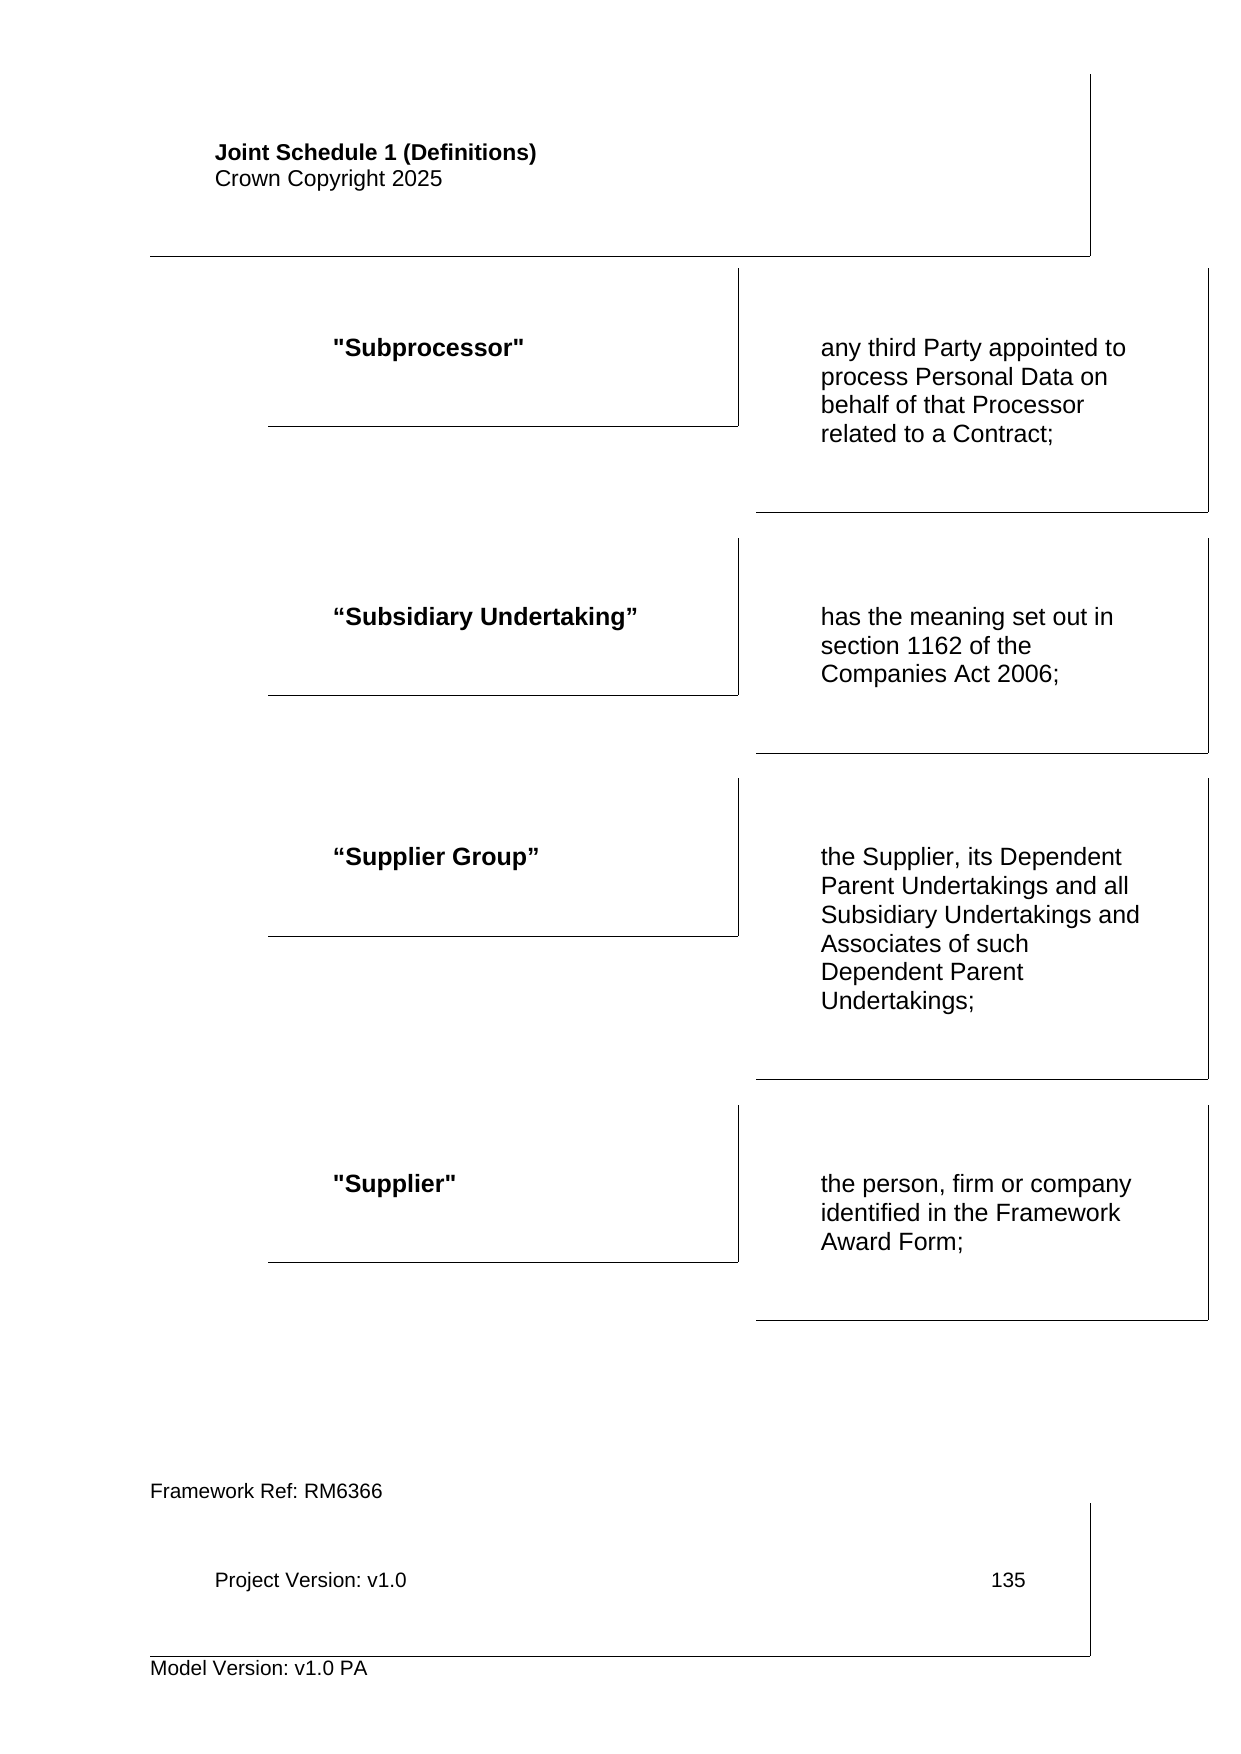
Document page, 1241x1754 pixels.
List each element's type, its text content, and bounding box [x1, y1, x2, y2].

table_cell “Supplier Group” [268, 765, 738, 936]
table_cell [268, 427, 738, 525]
table_cell [268, 696, 738, 765]
table_cell [268, 1263, 738, 1332]
table_cell “Subsidiary Undertaking” [268, 525, 738, 695]
table_cell [268, 937, 738, 1092]
table_cell has the meaning set out in section 1162 of the Companies Act 2006; [738, 525, 1208, 765]
table_cell any third Party appointed to process Personal Data on behalf of that Processor related to a Contract; [738, 256, 1208, 525]
table_cell the person, firm or company identified in the Framework Award Form; [738, 1092, 1208, 1332]
table_cell "Subprocessor" [268, 256, 738, 426]
table_cell "Supplier" [268, 1092, 738, 1262]
table_cell the Supplier, its Dependent Parent Undertakings and all Subsidiary Undertakings and Associates of such Dependent Parent Undertakings; [738, 765, 1208, 1092]
